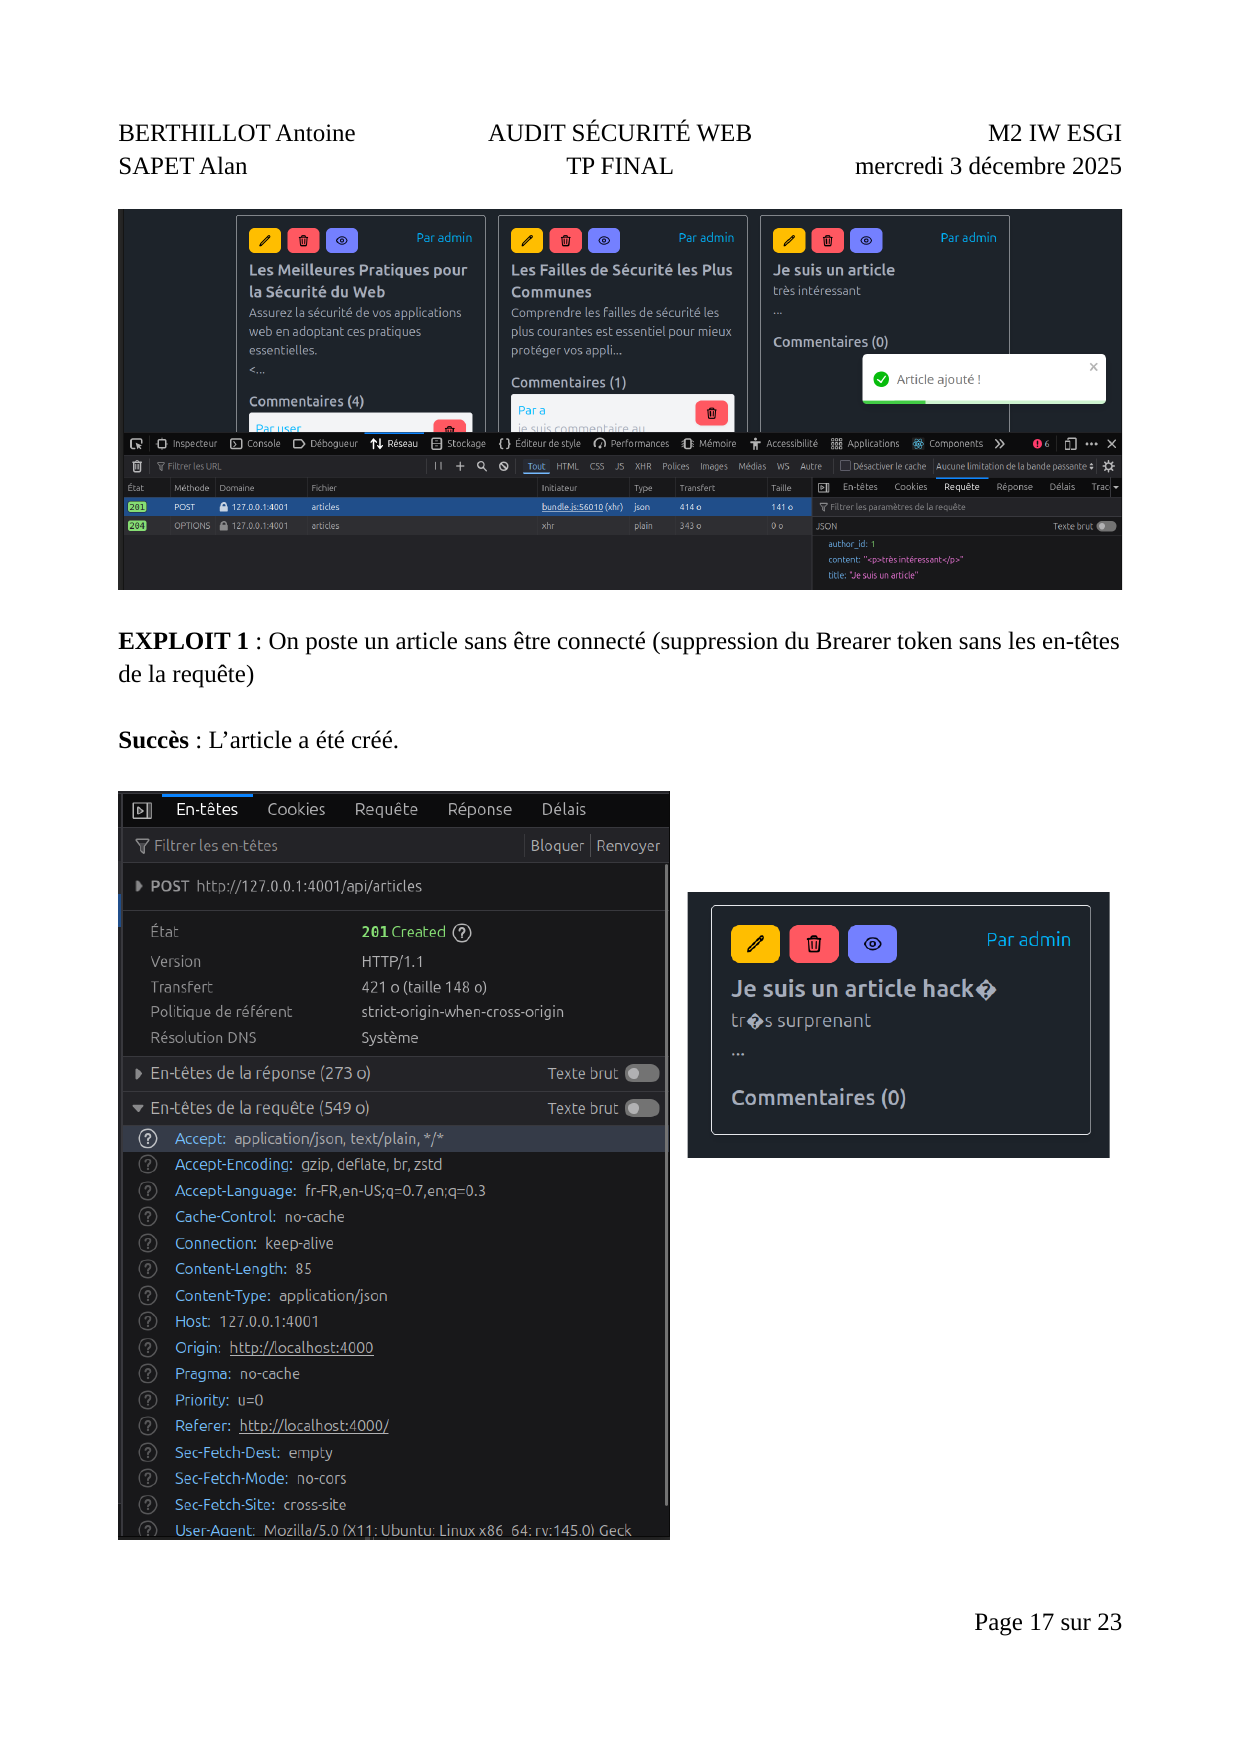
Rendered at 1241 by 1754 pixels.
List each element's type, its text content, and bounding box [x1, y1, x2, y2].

text EXPLOIT 1 : On poste un article sans être connecté (suppression du Brearer token sans les en-têtes de la requête) [118, 626, 1122, 688]
picture [687, 892, 1110, 1158]
picture [118, 791, 670, 1540]
picture [118, 209, 1123, 590]
text Succès : L’article a été créé. [118, 726, 1122, 754]
